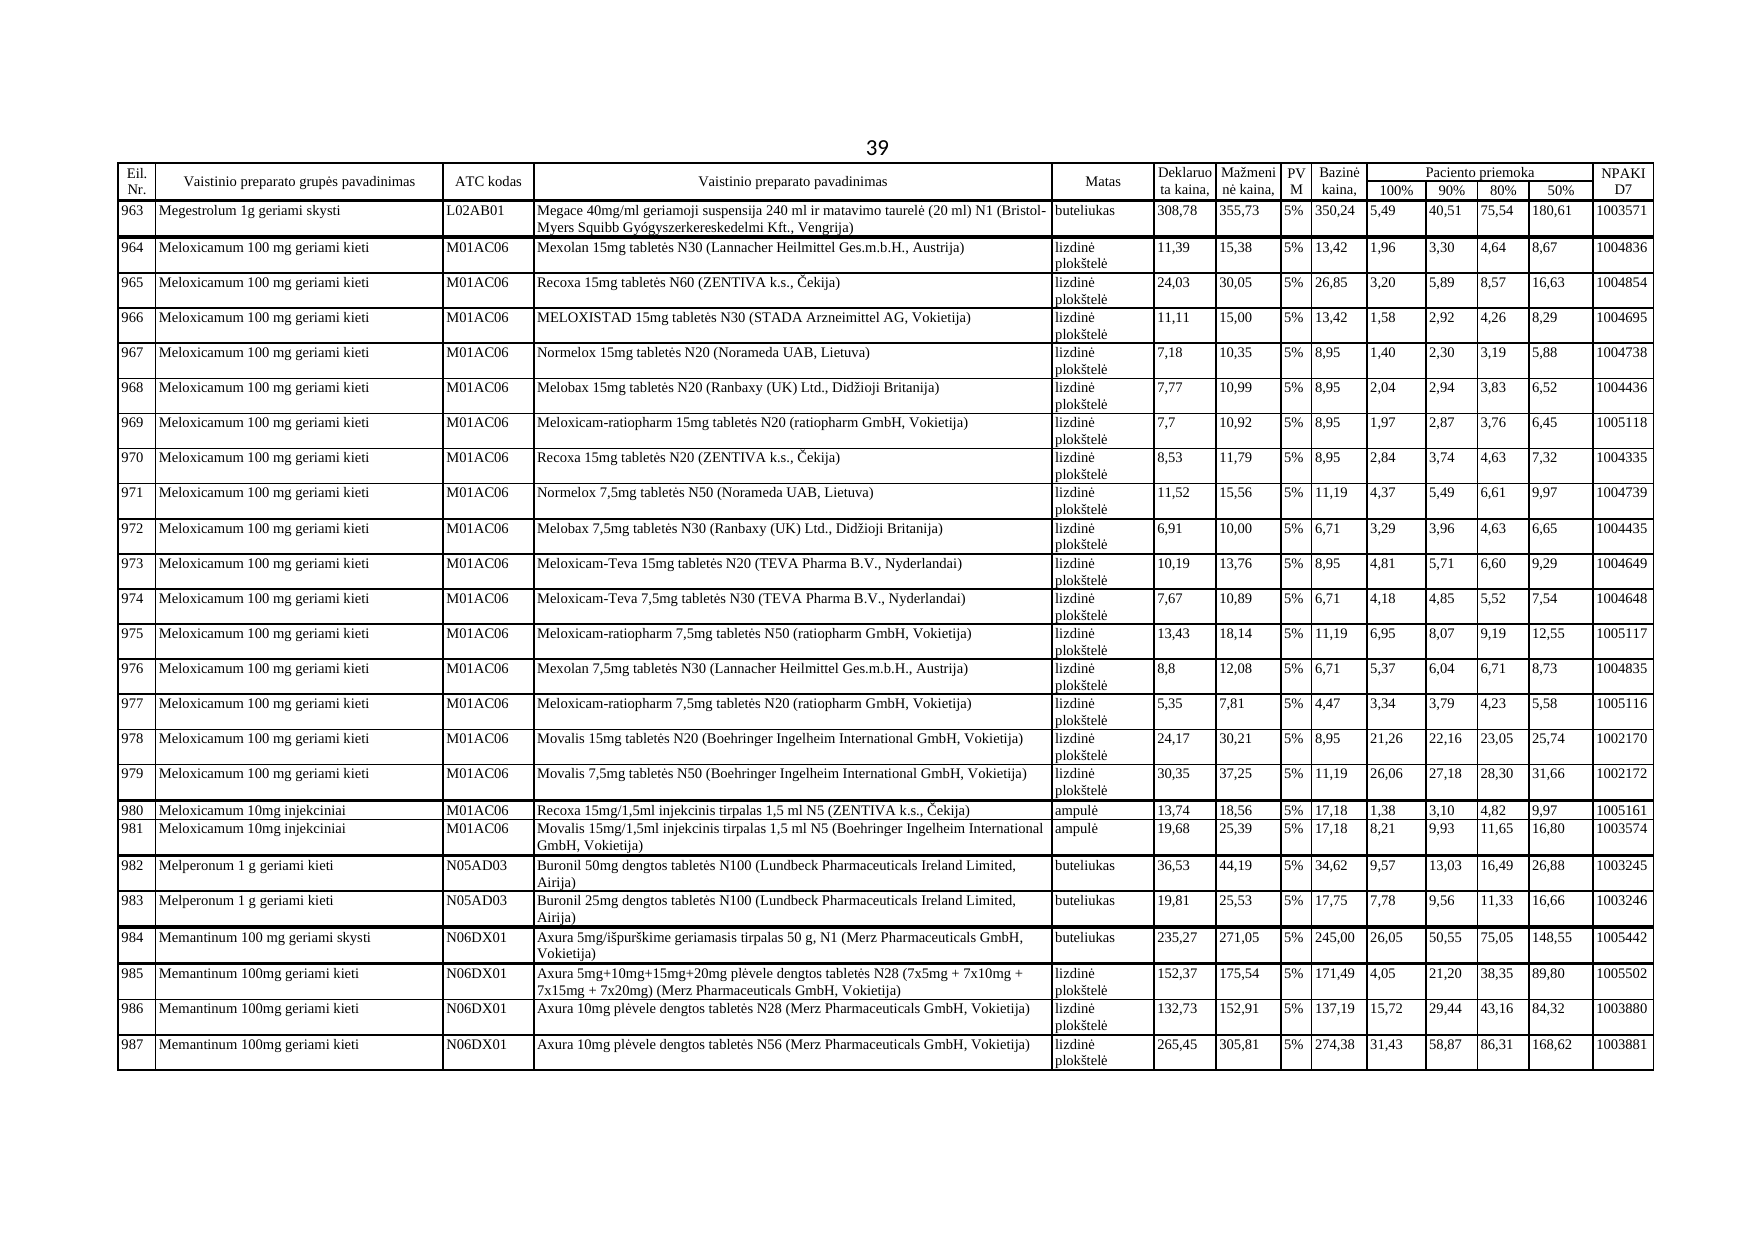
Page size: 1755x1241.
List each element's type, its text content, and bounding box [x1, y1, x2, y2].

table_cell 44,19 [1217, 857, 1280, 890]
table_cell 9,93 [1427, 820, 1477, 854]
table_cell 11,19 [1312, 484, 1366, 518]
table_cell lizdinė plokštelė [1053, 309, 1153, 342]
table_cell 5% [1282, 660, 1311, 693]
table_cell 5% [1282, 202, 1311, 235]
table_cell 11,52 [1155, 484, 1215, 518]
table_cell 58,87 [1427, 1036, 1477, 1069]
table_cell 43,16 [1478, 1000, 1528, 1034]
table_cell Meloxicamum 10mg injekciniai [156, 820, 442, 854]
table_cell Melobax 7,5mg tabletės N30 (Ranbaxy (UK) Ltd., Didžioji Britanija) [535, 520, 1051, 553]
table_cell M01AC06 [444, 239, 533, 272]
table_cell lizdinė plokštelė [1053, 1000, 1153, 1034]
table_cell 964 [119, 239, 155, 272]
table_cell 5% [1282, 555, 1311, 588]
table_cell lizdinė plokštelė [1053, 555, 1153, 588]
table_cell 5% [1282, 695, 1311, 728]
table_cell Meloxicam-ratiopharm 7,5mg tabletės N50 (ratiopharm GmbH, Vokietija) [535, 625, 1051, 658]
table_cell 11,65 [1478, 820, 1528, 854]
table_cell lizdinė plokštelė [1053, 344, 1153, 377]
table_cell 25,74 [1530, 730, 1592, 763]
table_cell Meloxicamum 100 mg geriami kieti [156, 449, 442, 483]
table_cell 8,53 [1155, 449, 1215, 483]
table_cell 1003571 [1594, 202, 1653, 235]
table_cell L02AB01 [444, 202, 533, 235]
table_cell 1004435 [1594, 520, 1653, 553]
table_cell 86,31 [1478, 1036, 1528, 1069]
table_cell buteliukas [1053, 202, 1153, 235]
table_cell 6,71 [1478, 660, 1528, 693]
table_cell 963 [119, 202, 155, 235]
table_cell 971 [119, 484, 155, 518]
table_cell 13,42 [1312, 239, 1366, 272]
table_cell 2,94 [1427, 379, 1477, 412]
table_cell 271,05 [1217, 929, 1280, 962]
table_cell 26,05 [1368, 929, 1425, 962]
table_cell 5% [1282, 965, 1311, 999]
table_cell 981 [119, 820, 155, 854]
table_cell 1005118 [1594, 414, 1653, 448]
table_cell 12,55 [1530, 625, 1592, 658]
table_cell 30,35 [1155, 765, 1215, 799]
table_cell Memantinum 100mg geriami kieti [156, 965, 442, 999]
table_cell 5% [1282, 929, 1311, 962]
table_cell Meloxicamum 100 mg geriami kieti [156, 274, 442, 307]
table_cell Memantinum 100mg geriami kieti [156, 1000, 442, 1034]
table_cell 6,71 [1312, 520, 1366, 553]
table_cell 1004835 [1594, 660, 1653, 693]
table_cell 1003881 [1594, 1036, 1653, 1069]
table_cell 1004738 [1594, 344, 1653, 377]
table_cell MELOXISTAD 15mg tabletės N30 (STADA Arzneimittel AG, Vokietija) [535, 309, 1051, 342]
table_cell 37,25 [1217, 765, 1280, 799]
table_cell 3,20 [1368, 274, 1425, 307]
table_cell 8,95 [1312, 555, 1366, 588]
table_cell 1,96 [1368, 239, 1425, 272]
table_cell 7,7 [1155, 414, 1215, 448]
table_cell Meloxicamum 100 mg geriami kieti [156, 590, 442, 623]
table_cell lizdinė plokštelė [1053, 695, 1153, 728]
table_cell 4,23 [1478, 695, 1528, 728]
table_cell lizdinė plokštelė [1053, 1036, 1153, 1069]
table_cell Meloxicamum 100 mg geriami kieti [156, 660, 442, 693]
table_cell 2,30 [1427, 344, 1477, 377]
table_cell 6,60 [1478, 555, 1528, 588]
table_cell Axura 10mg plėvele dengtos tabletės N56 (Merz Pharmaceuticals GmbH, Vokietija) [535, 1036, 1051, 1069]
table_cell 3,34 [1368, 695, 1425, 728]
table_cell 1004836 [1594, 239, 1653, 272]
table_cell 5% [1282, 449, 1311, 483]
table_cell 1002172 [1594, 765, 1653, 799]
table_cell 350,24 [1312, 202, 1366, 235]
table_cell 5% [1282, 802, 1311, 818]
table_cell Mexolan 15mg tabletės N30 (Lannacher Heilmittel Ges.m.b.H., Austrija) [535, 239, 1051, 272]
table_cell 10,00 [1217, 520, 1280, 553]
table_cell Axura 5mg/išpurškime geriamasis tirpalas 50 g, N1 (Merz Pharmaceuticals GmbH, Vokietija) [535, 929, 1051, 962]
table_cell Meloxicam-Teva 7,5mg tabletės N30 (TEVA Pharma B.V., Nyderlandai) [535, 590, 1051, 623]
table_cell M01AC06 [444, 730, 533, 763]
table_cell 24,03 [1155, 274, 1215, 307]
table_cell 980 [119, 802, 155, 818]
table_cell 5% [1282, 1000, 1311, 1034]
table_cell M01AC06 [444, 695, 533, 728]
table_cell 3,96 [1427, 520, 1477, 553]
table_header Deklaruota kaina, Lt [1155, 164, 1215, 199]
table_cell 987 [119, 1036, 155, 1069]
table_cell 26,85 [1312, 274, 1366, 307]
table_cell 1003245 [1594, 857, 1653, 890]
table_cell 80% [1478, 182, 1528, 199]
table_cell 9,56 [1427, 892, 1477, 925]
table_cell 972 [119, 520, 155, 553]
table_header NPAKID7 [1594, 164, 1653, 199]
table_cell 10,92 [1217, 414, 1280, 448]
table_cell 18,14 [1217, 625, 1280, 658]
table_cell 9,97 [1530, 802, 1592, 818]
table_cell 5% [1282, 309, 1311, 342]
table_cell 5% [1282, 379, 1311, 412]
table_cell 4,05 [1368, 965, 1425, 999]
table_cell lizdinė plokštelė [1053, 660, 1153, 693]
table_cell Meloxicamum 100 mg geriami kieti [156, 765, 442, 799]
table_cell 9,19 [1478, 625, 1528, 658]
table_cell 29,44 [1427, 1000, 1477, 1034]
table_cell ampulė [1053, 802, 1153, 818]
table_cell 89,80 [1530, 965, 1592, 999]
table_cell M01AC06 [444, 414, 533, 448]
table_cell 17,18 [1312, 820, 1366, 854]
table_cell 977 [119, 695, 155, 728]
table_cell Meloxicamum 100 mg geriami kieti [156, 484, 442, 518]
table_cell 4,82 [1478, 802, 1528, 818]
table_cell 75,05 [1478, 929, 1528, 962]
table_cell lizdinė plokštelė [1053, 379, 1153, 412]
table_cell 15,56 [1217, 484, 1280, 518]
table_cell 305,81 [1217, 1036, 1280, 1069]
table_cell 50,55 [1427, 929, 1477, 962]
table_cell 28,30 [1478, 765, 1528, 799]
table_header Vaistinio preparato pavadinimas [535, 164, 1051, 199]
table_cell M01AC06 [444, 309, 533, 342]
table_cell 21,20 [1427, 965, 1477, 999]
table_cell Normelox 15mg tabletės N20 (Norameda UAB, Lietuva) [535, 344, 1051, 377]
table_cell M01AC06 [444, 274, 533, 307]
table_cell 3,79 [1427, 695, 1477, 728]
table_cell lizdinė plokštelė [1053, 239, 1153, 272]
table_cell 5% [1282, 765, 1311, 799]
table_cell 5,37 [1368, 660, 1425, 693]
table_cell Meloxicam-ratiopharm 7,5mg tabletės N20 (ratiopharm GmbH, Vokietija) [535, 695, 1051, 728]
table_cell 132,73 [1155, 1000, 1215, 1034]
table_cell 5,49 [1427, 484, 1477, 518]
table_cell Meloxicamum 100 mg geriami kieti [156, 379, 442, 412]
table_cell Buronil 50mg dengtos tabletės N100 (Lundbeck Pharmaceuticals Ireland Limited, Airija) [535, 857, 1051, 890]
table_cell lizdinė plokštelė [1053, 449, 1153, 483]
table_cell 8,67 [1530, 239, 1592, 272]
table_cell M01AC06 [444, 379, 533, 412]
table_cell 8,21 [1368, 820, 1425, 854]
table_cell 4,37 [1368, 484, 1425, 518]
table_cell 9,29 [1530, 555, 1592, 588]
table_cell 245,00 [1312, 929, 1366, 962]
table_cell 5% [1282, 1036, 1311, 1069]
table_cell 5% [1282, 857, 1311, 890]
table_header Matas [1053, 164, 1153, 199]
table_cell 7,78 [1368, 892, 1425, 925]
table_cell lizdinė plokštelė [1053, 625, 1153, 658]
table_cell lizdinė plokštelė [1053, 730, 1153, 763]
table_cell 274,38 [1312, 1036, 1366, 1069]
table_cell Meloxicamum 100 mg geriami kieti [156, 625, 442, 658]
table_cell 5,58 [1530, 695, 1592, 728]
table_cell 2,87 [1427, 414, 1477, 448]
table_cell 3,83 [1478, 379, 1528, 412]
table_cell 1004436 [1594, 379, 1653, 412]
table_cell 1005161 [1594, 802, 1653, 818]
table_cell 1003246 [1594, 892, 1653, 925]
table_cell 38,35 [1478, 965, 1528, 999]
table_cell Axura 10mg plėvele dengtos tabletės N28 (Merz Pharmaceuticals GmbH, Vokietija) [535, 1000, 1051, 1034]
table_cell 16,66 [1530, 892, 1592, 925]
table_header Paciento priemoka [1368, 164, 1592, 180]
table_cell 2,92 [1427, 309, 1477, 342]
table_cell 17,75 [1312, 892, 1366, 925]
table_cell 355,73 [1217, 202, 1280, 235]
table_cell 5% [1282, 820, 1311, 854]
table_cell 966 [119, 309, 155, 342]
table_cell 4,47 [1312, 695, 1366, 728]
table_cell 36,53 [1155, 857, 1215, 890]
table_cell 19,81 [1155, 892, 1215, 925]
table_cell 983 [119, 892, 155, 925]
table_cell 982 [119, 857, 155, 890]
table_cell Memantinum 100 mg geriami skysti [156, 929, 442, 962]
table_cell 7,32 [1530, 449, 1592, 483]
table_cell 265,45 [1155, 1036, 1215, 1069]
table_cell Movalis 7,5mg tabletės N50 (Boehringer Ingelheim International GmbH, Vokietija) [535, 765, 1051, 799]
table_cell Melperonum 1 g geriami kieti [156, 892, 442, 925]
table_cell 5,52 [1478, 590, 1528, 623]
table_cell 6,52 [1530, 379, 1592, 412]
table_cell 5% [1282, 484, 1311, 518]
table_cell 6,04 [1427, 660, 1477, 693]
table_cell 1004695 [1594, 309, 1653, 342]
table_cell 90% [1427, 182, 1477, 199]
table_cell 26,88 [1530, 857, 1592, 890]
table_cell 25,53 [1217, 892, 1280, 925]
table_cell 973 [119, 555, 155, 588]
table_cell 4,64 [1478, 239, 1528, 272]
table_cell 152,91 [1217, 1000, 1280, 1034]
table_cell Recoxa 15mg tabletės N20 (ZENTIVA k.s., Čekija) [535, 449, 1051, 483]
table_cell 5,88 [1530, 344, 1592, 377]
table_cell N06DX01 [444, 929, 533, 962]
table_cell Meloxicam-ratiopharm 15mg tabletės N20 (ratiopharm GmbH, Vokietija) [535, 414, 1051, 448]
table_cell 986 [119, 1000, 155, 1034]
table_cell 17,18 [1312, 802, 1366, 818]
table_cell 100% [1368, 182, 1425, 199]
table_cell 5% [1282, 274, 1311, 307]
table_cell M01AC06 [444, 344, 533, 377]
table_cell 31,43 [1368, 1036, 1425, 1069]
table_cell 27,18 [1427, 765, 1477, 799]
table_cell buteliukas [1053, 929, 1153, 962]
table_cell 13,76 [1217, 555, 1280, 588]
table_cell 15,72 [1368, 1000, 1425, 1034]
table_cell 6,45 [1530, 414, 1592, 448]
table_cell lizdinė plokštelė [1053, 414, 1153, 448]
table_cell 7,18 [1155, 344, 1215, 377]
table_cell M01AC06 [444, 484, 533, 518]
table_cell 11,33 [1478, 892, 1528, 925]
table_cell 9,57 [1368, 857, 1425, 890]
table_cell 8,95 [1312, 379, 1366, 412]
table_cell M01AC06 [444, 802, 533, 818]
table_cell 1,38 [1368, 802, 1425, 818]
table_cell 7,77 [1155, 379, 1215, 412]
table_cell Recoxa 15mg tabletės N60 (ZENTIVA k.s., Čekija) [535, 274, 1051, 307]
table_cell 34,62 [1312, 857, 1366, 890]
table_cell 1005442 [1594, 929, 1653, 962]
table_cell Mexolan 7,5mg tabletės N30 (Lannacher Heilmittel Ges.m.b.H., Austrija) [535, 660, 1051, 693]
table_cell 5% [1282, 520, 1311, 553]
table_cell 175,54 [1217, 965, 1280, 999]
table_cell Meloxicamum 100 mg geriami kieti [156, 414, 442, 448]
table_cell 10,19 [1155, 555, 1215, 588]
table_cell 180,61 [1530, 202, 1592, 235]
table_cell 8,95 [1312, 414, 1366, 448]
table_cell 5% [1282, 590, 1311, 623]
table_cell 1003880 [1594, 1000, 1653, 1034]
table_header Mažmeninė kaina, Lt [1217, 164, 1280, 199]
table_cell 3,76 [1478, 414, 1528, 448]
table_cell 5% [1282, 239, 1311, 272]
table_cell lizdinė plokštelė [1053, 965, 1153, 999]
table_cell 235,27 [1155, 929, 1215, 962]
table_cell 6,91 [1155, 520, 1215, 553]
table_cell N06DX01 [444, 1036, 533, 1069]
table_cell 7,67 [1155, 590, 1215, 623]
table_cell 985 [119, 965, 155, 999]
table_cell 148,55 [1530, 929, 1592, 962]
table_header Eil. Nr. [119, 164, 155, 199]
table_cell 15,38 [1217, 239, 1280, 272]
table_cell 1002170 [1594, 730, 1653, 763]
table_cell 30,05 [1217, 274, 1280, 307]
table_cell 171,49 [1312, 965, 1366, 999]
table_cell N06DX01 [444, 1000, 533, 1034]
table_cell 1005117 [1594, 625, 1653, 658]
table_cell 2,84 [1368, 449, 1425, 483]
table_cell 8,29 [1530, 309, 1592, 342]
table_cell Axura 5mg+10mg+15mg+20mg plėvele dengtos tabletės N28 (7x5mg + 7x10mg + 7x15mg + 7x20mg) (Merz Pharmaceuticals GmbH, Vokietija) [535, 965, 1051, 999]
table_cell 16,63 [1530, 274, 1592, 307]
table_cell 19,68 [1155, 820, 1215, 854]
table_cell 75,54 [1478, 202, 1528, 235]
table_cell 4,63 [1478, 520, 1528, 553]
table_cell 1005116 [1594, 695, 1653, 728]
table_cell 22,16 [1427, 730, 1477, 763]
table_cell 4,85 [1427, 590, 1477, 623]
table_cell 3,74 [1427, 449, 1477, 483]
table_cell Melperonum 1 g geriami kieti [156, 857, 442, 890]
table_cell 16,80 [1530, 820, 1592, 854]
table_cell 4,81 [1368, 555, 1425, 588]
table_cell Buronil 25mg dengtos tabletės N100 (Lundbeck Pharmaceuticals Ireland Limited, Airija) [535, 892, 1051, 925]
table_cell 1,97 [1368, 414, 1425, 448]
table_cell 1,58 [1368, 309, 1425, 342]
table_cell 6,65 [1530, 520, 1592, 553]
table_cell 6,95 [1368, 625, 1425, 658]
table_cell Meloxicamum 100 mg geriami kieti [156, 730, 442, 763]
table_cell Meloxicamum 100 mg geriami kieti [156, 555, 442, 588]
table_cell 23,05 [1478, 730, 1528, 763]
table_cell 3,29 [1368, 520, 1425, 553]
table_cell 11,79 [1217, 449, 1280, 483]
table_cell Meloxicamum 100 mg geriami kieti [156, 695, 442, 728]
table_cell 15,00 [1217, 309, 1280, 342]
table_cell 6,71 [1312, 590, 1366, 623]
table_cell Megestrolum 1g geriami skysti [156, 202, 442, 235]
table_cell Normelox 7,5mg tabletės N50 (Norameda UAB, Lietuva) [535, 484, 1051, 518]
table_cell 965 [119, 274, 155, 307]
table_cell 968 [119, 379, 155, 412]
table_cell M01AC06 [444, 520, 533, 553]
table_cell 5% [1282, 344, 1311, 377]
table_cell 25,39 [1217, 820, 1280, 854]
table_cell 8,07 [1427, 625, 1477, 658]
table_cell 967 [119, 344, 155, 377]
table_cell 9,97 [1530, 484, 1592, 518]
table_cell M01AC06 [444, 660, 533, 693]
table_cell 50% [1530, 182, 1592, 199]
table_cell 12,08 [1217, 660, 1280, 693]
table_cell 974 [119, 590, 155, 623]
table_cell Movalis 15mg tabletės N20 (Boehringer Ingelheim International GmbH, Vokietija) [535, 730, 1051, 763]
table_cell 8,95 [1312, 730, 1366, 763]
table_header Bazinė kaina, Lt [1312, 164, 1366, 199]
table_cell 5,49 [1368, 202, 1425, 235]
table_cell 13,03 [1427, 857, 1477, 890]
table_cell lizdinė plokštelė [1053, 590, 1153, 623]
table_cell 5,35 [1155, 695, 1215, 728]
table_cell 137,19 [1312, 1000, 1366, 1034]
table_cell 1004335 [1594, 449, 1653, 483]
table_cell 13,74 [1155, 802, 1215, 818]
table_cell 5% [1282, 625, 1311, 658]
table_cell M01AC06 [444, 590, 533, 623]
table_cell N06DX01 [444, 965, 533, 999]
table_cell 5% [1282, 414, 1311, 448]
table_cell Melobax 15mg tabletės N20 (Ranbaxy (UK) Ltd., Didžioji Britanija) [535, 379, 1051, 412]
table_cell 5% [1282, 730, 1311, 763]
table_cell Meloxicamum 100 mg geriami kieti [156, 344, 442, 377]
table_cell 168,62 [1530, 1036, 1592, 1069]
table_cell Meloxicamum 100 mg geriami kieti [156, 520, 442, 553]
table_cell 8,73 [1530, 660, 1592, 693]
table_cell 18,56 [1217, 802, 1280, 818]
table_cell 979 [119, 765, 155, 799]
table_cell 5,71 [1427, 555, 1477, 588]
table_cell 5,89 [1427, 274, 1477, 307]
table_cell 8,8 [1155, 660, 1215, 693]
table_cell 970 [119, 449, 155, 483]
table_cell 969 [119, 414, 155, 448]
table_cell 3,10 [1427, 802, 1477, 818]
table_cell 4,18 [1368, 590, 1425, 623]
table_cell 6,71 [1312, 660, 1366, 693]
table_header ATC kodas [444, 164, 533, 199]
table_cell 10,35 [1217, 344, 1280, 377]
table_cell 975 [119, 625, 155, 658]
table_cell 4,63 [1478, 449, 1528, 483]
table_cell 3,19 [1478, 344, 1528, 377]
table_cell 2,04 [1368, 379, 1425, 412]
table_cell M01AC06 [444, 820, 533, 854]
table_cell 8,57 [1478, 274, 1528, 307]
table_cell 1003574 [1594, 820, 1653, 854]
table_cell 7,54 [1530, 590, 1592, 623]
table_cell 7,81 [1217, 695, 1280, 728]
table_cell 10,89 [1217, 590, 1280, 623]
table_cell M01AC06 [444, 765, 533, 799]
table_cell M01AC06 [444, 449, 533, 483]
table_cell 21,26 [1368, 730, 1425, 763]
table_cell 84,32 [1530, 1000, 1592, 1034]
table_cell M01AC06 [444, 555, 533, 588]
table_cell 11,19 [1312, 765, 1366, 799]
table_cell 10,99 [1217, 379, 1280, 412]
table_cell 1,40 [1368, 344, 1425, 377]
table_cell 40,51 [1427, 202, 1477, 235]
table_cell 31,66 [1530, 765, 1592, 799]
table_cell 1004739 [1594, 484, 1653, 518]
table_cell 984 [119, 929, 155, 962]
table_cell 976 [119, 660, 155, 693]
table_cell 3,30 [1427, 239, 1477, 272]
table_header Vaistinio preparato grupės pavadinimas [156, 164, 442, 199]
table_cell 24,17 [1155, 730, 1215, 763]
table_cell Memantinum 100mg geriami kieti [156, 1036, 442, 1069]
table_cell 11,11 [1155, 309, 1215, 342]
table_cell M01AC06 [444, 625, 533, 658]
table_header PVM [1282, 164, 1311, 199]
table_cell buteliukas [1053, 892, 1153, 925]
table_cell lizdinė plokštelė [1053, 484, 1153, 518]
table_cell Movalis 15mg/1,5ml injekcinis tirpalas 1,5 ml N5 (Boehringer Ingelheim International GmbH, Vokietija) [535, 820, 1051, 854]
table_cell 5% [1282, 892, 1311, 925]
table_cell 11,39 [1155, 239, 1215, 272]
table_cell 13,42 [1312, 309, 1366, 342]
table_cell Meloxicamum 10mg injekciniai [156, 802, 442, 818]
table_cell 26,06 [1368, 765, 1425, 799]
table_cell 152,37 [1155, 965, 1215, 999]
table_cell ampulė [1053, 820, 1153, 854]
table_cell N05AD03 [444, 892, 533, 925]
table_cell lizdinė plokštelė [1053, 520, 1153, 553]
table_cell buteliukas [1053, 857, 1153, 890]
table_cell 8,95 [1312, 449, 1366, 483]
table_cell Meloxicamum 100 mg geriami kieti [156, 309, 442, 342]
table_cell lizdinė plokštelė [1053, 274, 1153, 307]
table_cell 30,21 [1217, 730, 1280, 763]
table_cell N05AD03 [444, 857, 533, 890]
table_cell 13,43 [1155, 625, 1215, 658]
table_cell 4,26 [1478, 309, 1528, 342]
table_cell 978 [119, 730, 155, 763]
table_cell 16,49 [1478, 857, 1528, 890]
table_cell Recoxa 15mg/1,5ml injekcinis tirpalas 1,5 ml N5 (ZENTIVA k.s., Čekija) [535, 802, 1051, 818]
table_cell 1004649 [1594, 555, 1653, 588]
table_cell Meloxicamum 100 mg geriami kieti [156, 239, 442, 272]
table_cell lizdinė plokštelė [1053, 765, 1153, 799]
table_cell 11,19 [1312, 625, 1366, 658]
table_cell 1004854 [1594, 274, 1653, 307]
table_cell 308,78 [1155, 202, 1215, 235]
table_cell Meloxicam-Teva 15mg tabletės N20 (TEVA Pharma B.V., Nyderlandai) [535, 555, 1051, 588]
table_cell 1005502 [1594, 965, 1653, 999]
table_cell 1004648 [1594, 590, 1653, 623]
table_cell 6,61 [1478, 484, 1528, 518]
table_cell Megace 40mg/ml geriamoji suspensija 240 ml ir matavimo taurelė (20 ml) N1 (Bristol-Myers Squibb Gyógyszerkereskedelmi Kft., Vengrija) [535, 202, 1051, 235]
table_cell 8,95 [1312, 344, 1366, 377]
